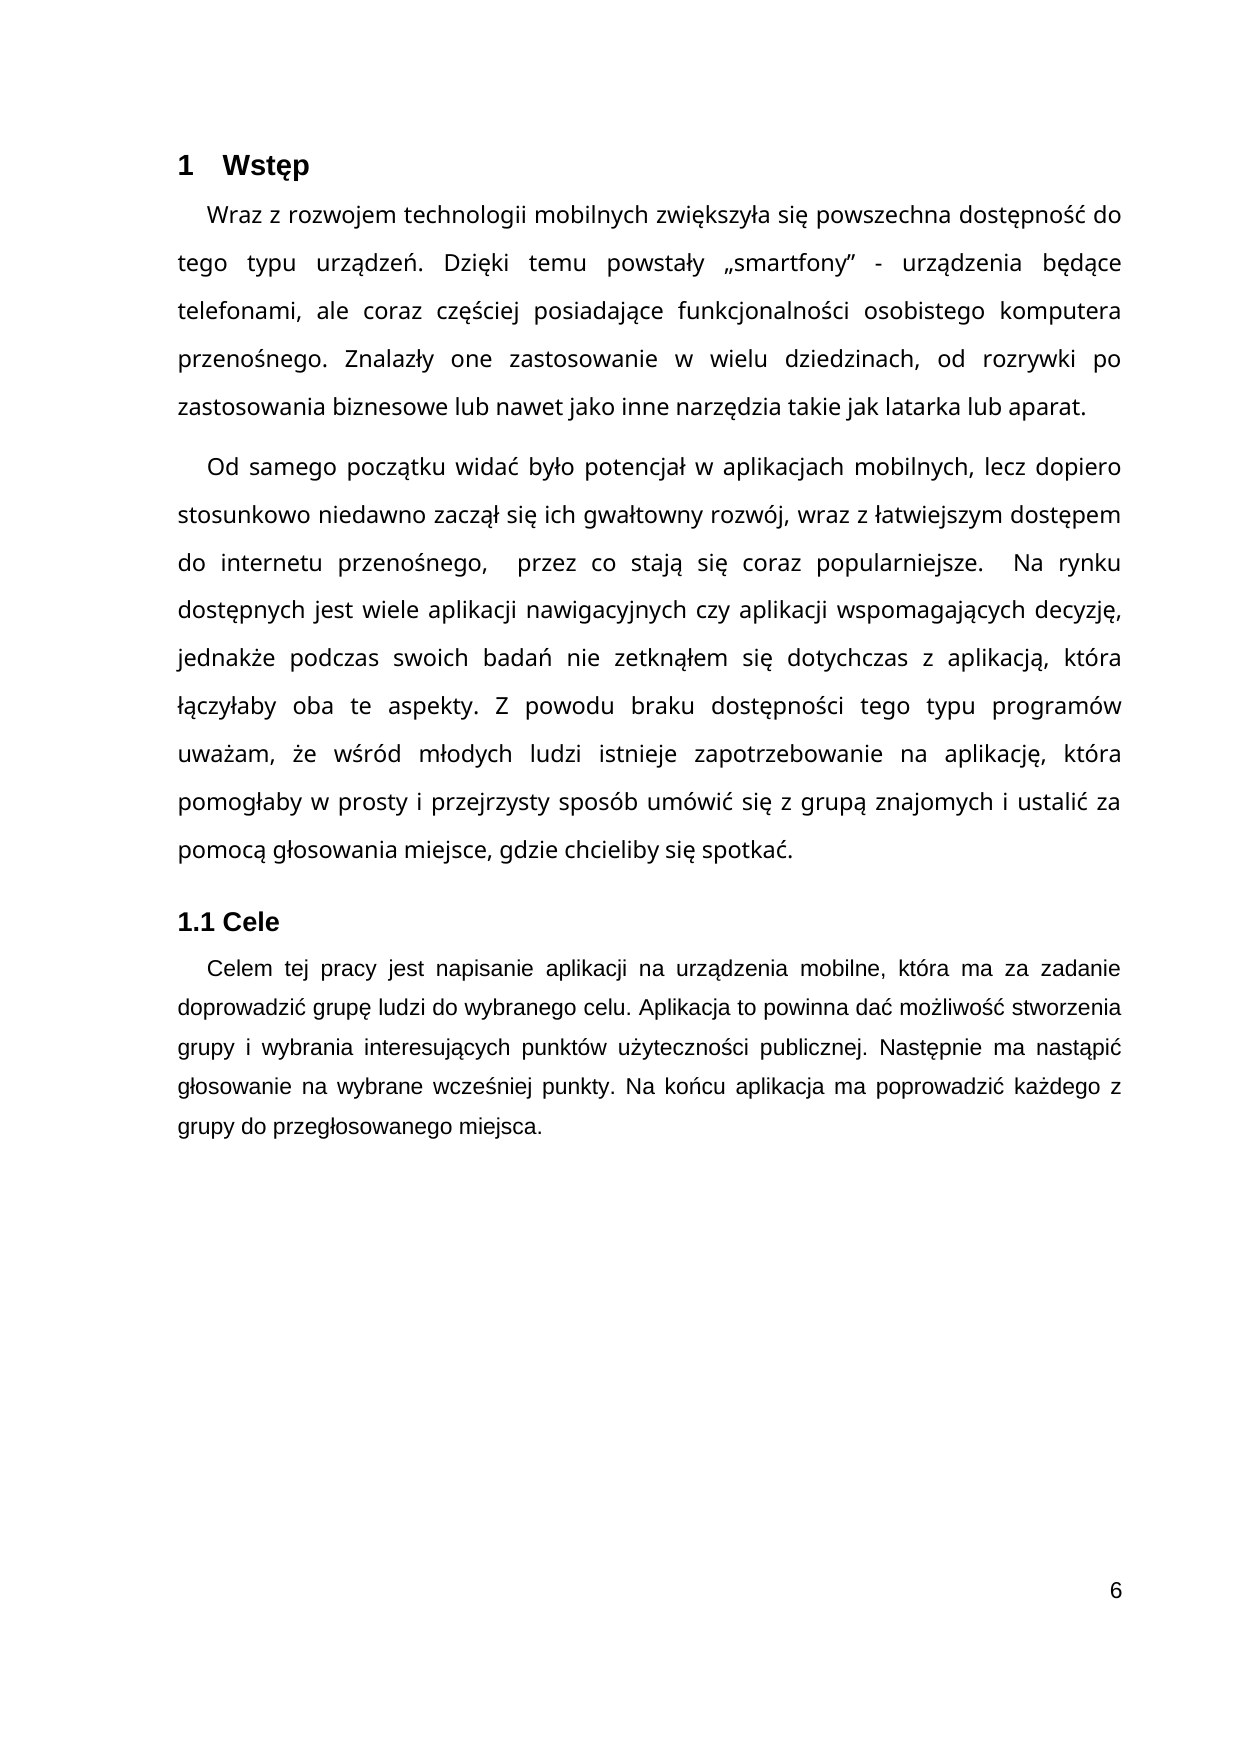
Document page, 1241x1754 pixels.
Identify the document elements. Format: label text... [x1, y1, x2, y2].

text Wraz z rozwojem technologii mobilnych zwiększyła się powszechna dostępność do tego typu urządzeń. Dzięki temu powstały „smartfony” - urządzenia będące telefonami, ale coraz częściej posiadające funkcjonalności osobistego komputera przenośnego. Znalazły one zastosowanie w wielu dziedzinach, od rozrywki po zastosowania biznesowe lub nawet jako inne narzędzia takie jak latarka lub aparat. [177, 199, 1122, 422]
subtitle 1.1 Cele [177, 906, 1122, 937]
text Celem tej pracy jest napisanie aplikacji na urządzenia mobilne, która ma za zadanie doprowadzić grupę ludzi do wybranego celu. Aplikacja to powinna dać możliwość stworzenia grupy i wybrania interesujących punktów użyteczności publicznej. Następnie ma nastąpić głosowanie na wybrane wcześniej punkty. Na końcu aplikacja ma poprowadzić każdego z grupy do przegłosowanego miejsca. [177, 955, 1122, 1139]
text Od samego początku widać było potencjał w aplikacjach mobilnych, lecz dopiero stosunkowo niedawno zaczął się ich gwałtowny rozwój, wraz z łatwiejszym dostępem do internetu przenośnego, przez co stają się coraz popularniejsze. Na rynku dostępnych jest wiele aplikacji nawigacyjnych czy aplikacji wspomagających decyzję, jednakże podczas swoich badań nie zetknąłem się dotychczas z aplikacją, która łączyłaby oba te aspekty. Z powodu braku dostępności tego typu programów uważam, że wśród młodych ludzi istnieje zapotrzebowanie na aplikację, która pomogłaby w prosty i przejrzysty sposób umówić się z grupą znajomych i ustalić za pomocą głosowania miejsce, gdzie chcieliby się spotkać. [177, 450, 1122, 865]
subtitle 1 Wstęp [177, 148, 1122, 181]
